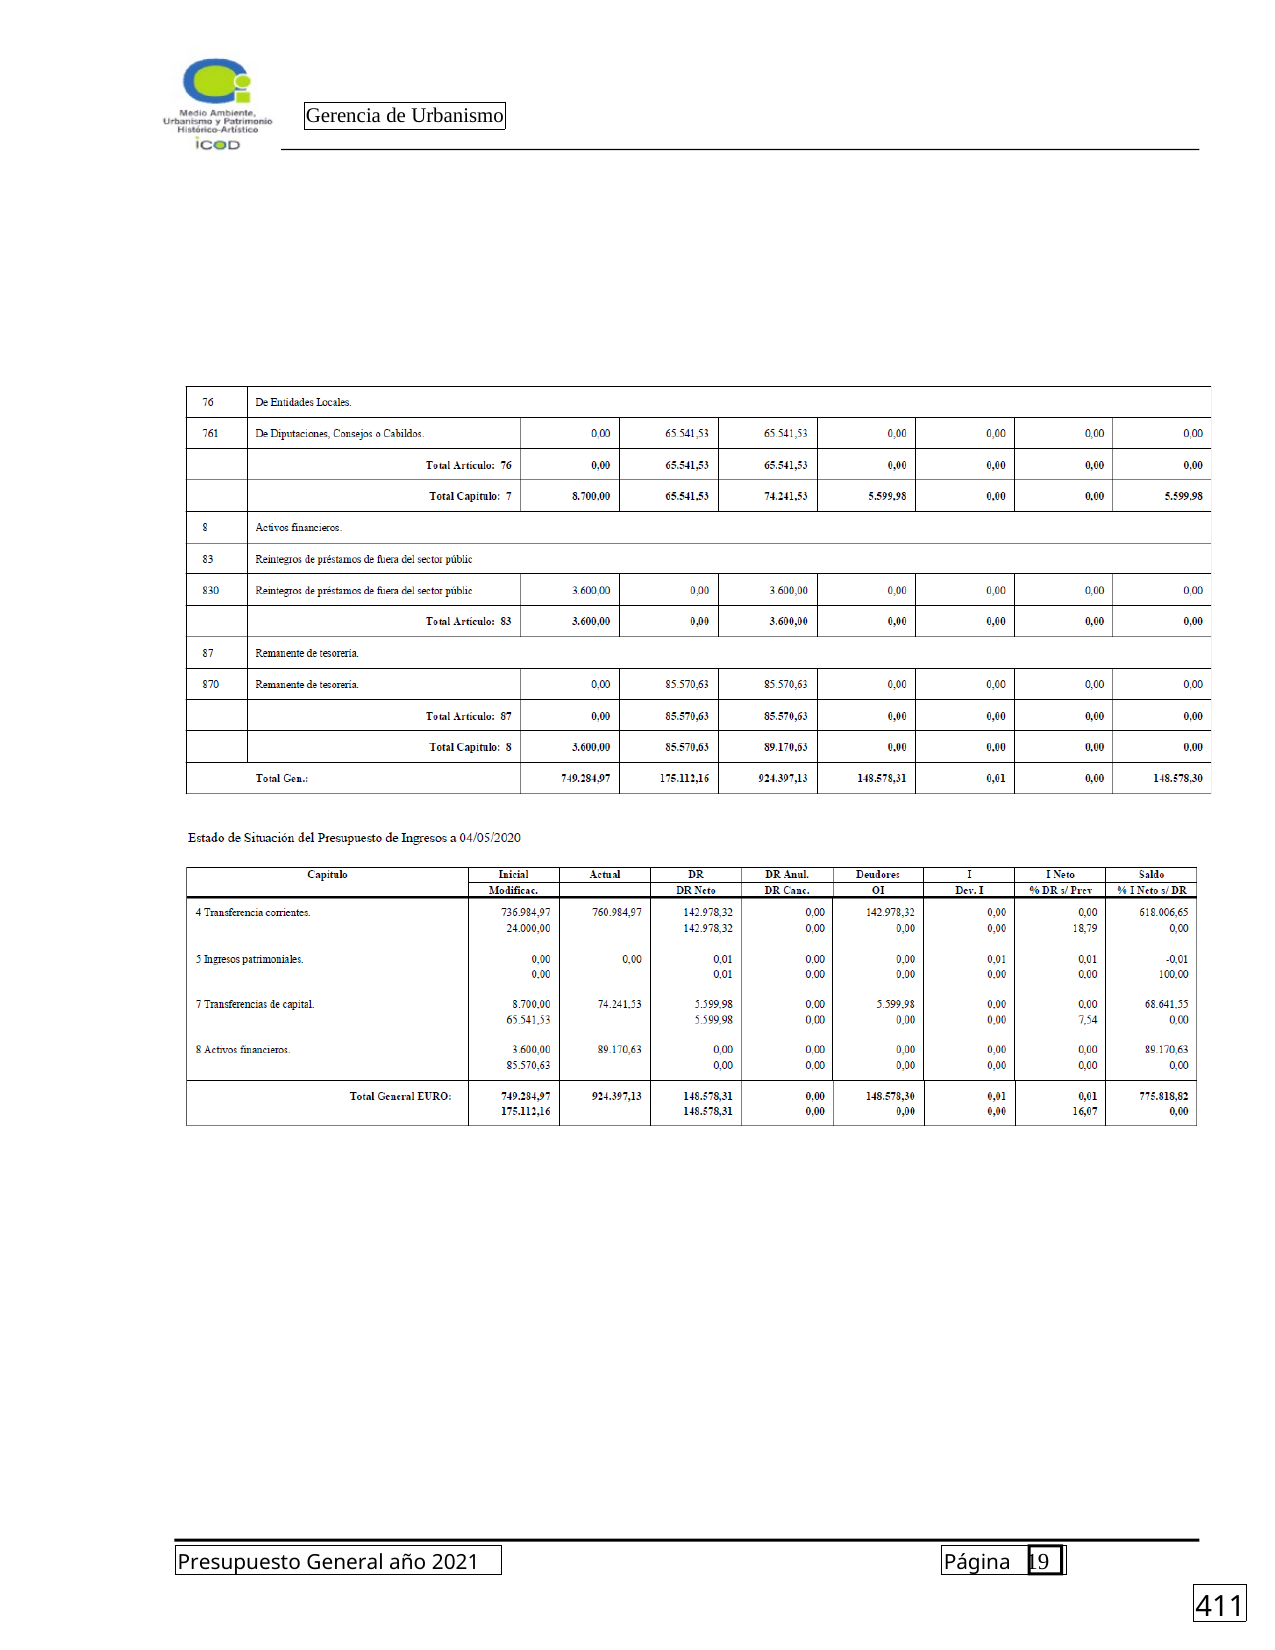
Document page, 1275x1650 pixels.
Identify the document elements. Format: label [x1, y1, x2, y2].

picture [153, 46, 281, 170]
picture [185, 386, 1212, 794]
picture [186, 832, 1197, 1126]
